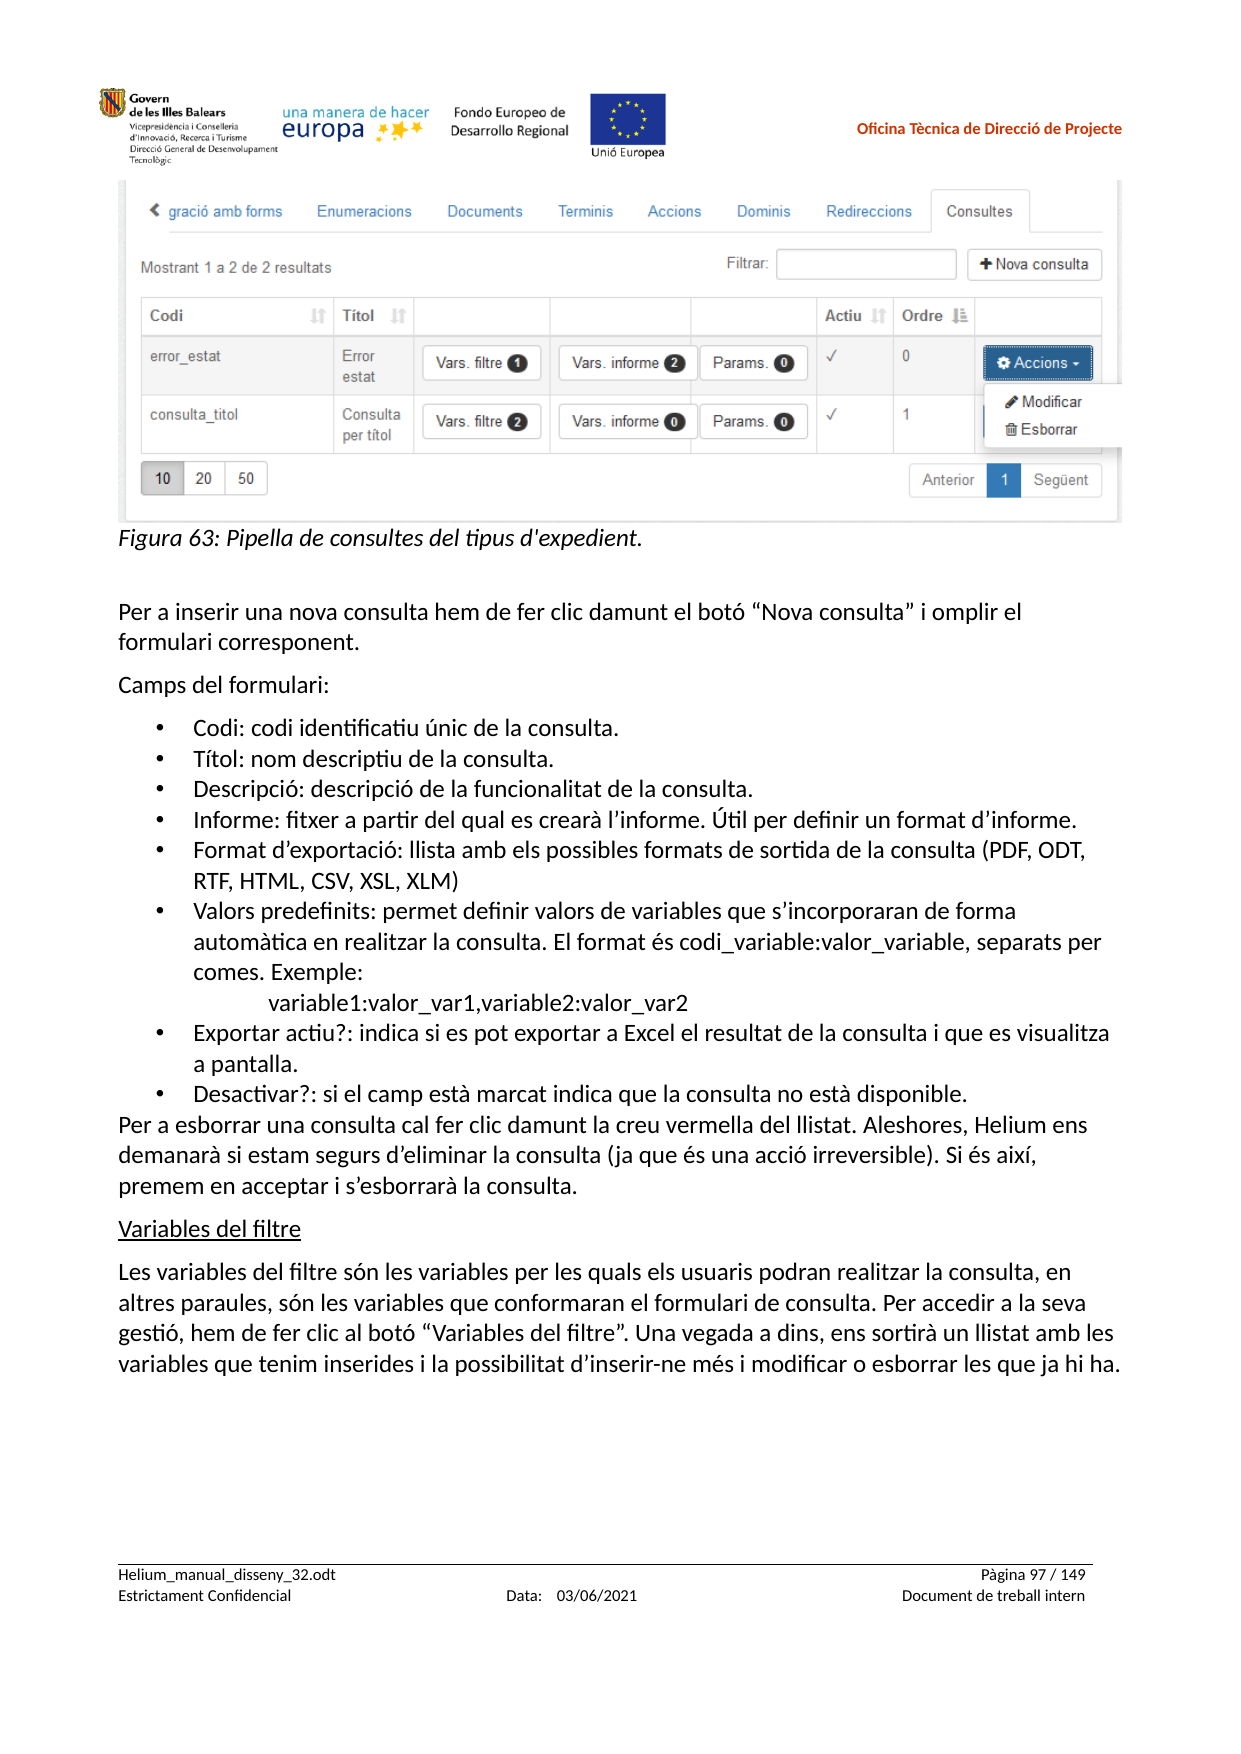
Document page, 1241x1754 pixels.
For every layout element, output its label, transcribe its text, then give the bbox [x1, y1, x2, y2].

text Per a esborrar una consulta cal fer clic damunt la creu vermella del llistat. Aleshores, Helium ens demanarà si estam segurs d’eliminar la consulta (ja que és una acció irreversible). Si és així, premem en acceptar i s’esborrarà la consulta. [118, 1109, 1122, 1201]
text Variables del filtre [118, 1213, 1122, 1244]
list Desactivar?: si el camp està marcat indica que la consulta no està disponible. [156, 1079, 1122, 1109]
list Codi: codi identificatiu únic de la consulta. [156, 712, 1122, 743]
picture [118, 180, 1123, 523]
list Format d’exportació: llista amb els possibles formats de sortida de la consulta (PDF, ODT, RTF, HTML, CSV, XSL, XLM) [156, 834, 1122, 896]
list Valors predefinits: permet definir valors de variables que s’incorporaran de forma automàtica en realitzar la consulta. El format és codi_variable:valor_variable, separats per comes. Exemple: variable1:valor_var1,variable2:valor_var2 [156, 896, 1122, 1018]
picture [99, 87, 668, 166]
list Títol: nom descriptiu de la consulta. [156, 743, 1122, 773]
text Les variables del filtre són les variables per les quals els usuaris podran realitzar la consulta, en altres paraules, són les variables que conformaran el formulari de consulta. Per accedir a la seva gestió, hem de fer clic al botó “Variables del filtre”. Una vegada a dins, ens sortirà un llistat amb les variables que tenim inserides i la possibilitat d’inserir-ne més i modificar o esborrar les que ja hi ha. [118, 1256, 1122, 1378]
text Per a inserir una nova consulta hem de fer clic damunt el botó “Nova consulta” i omplir el formulari corresponent. [118, 596, 1122, 657]
list Exportar actiu?: indica si es pot exportar a Excel el resultat de la consulta i que es visualitza a pantalla. [156, 1018, 1122, 1079]
text Camps del formulari: [118, 669, 1122, 700]
text Figura 63: Pipella de consultes del tipus d'expedient. [118, 523, 1122, 553]
list Informe: fitxer a partir del qual es crearà l’informe. Útil per definir un format d’informe. [156, 804, 1122, 834]
list Descripció: descripció de la funcionalitat de la consulta. [156, 773, 1122, 804]
